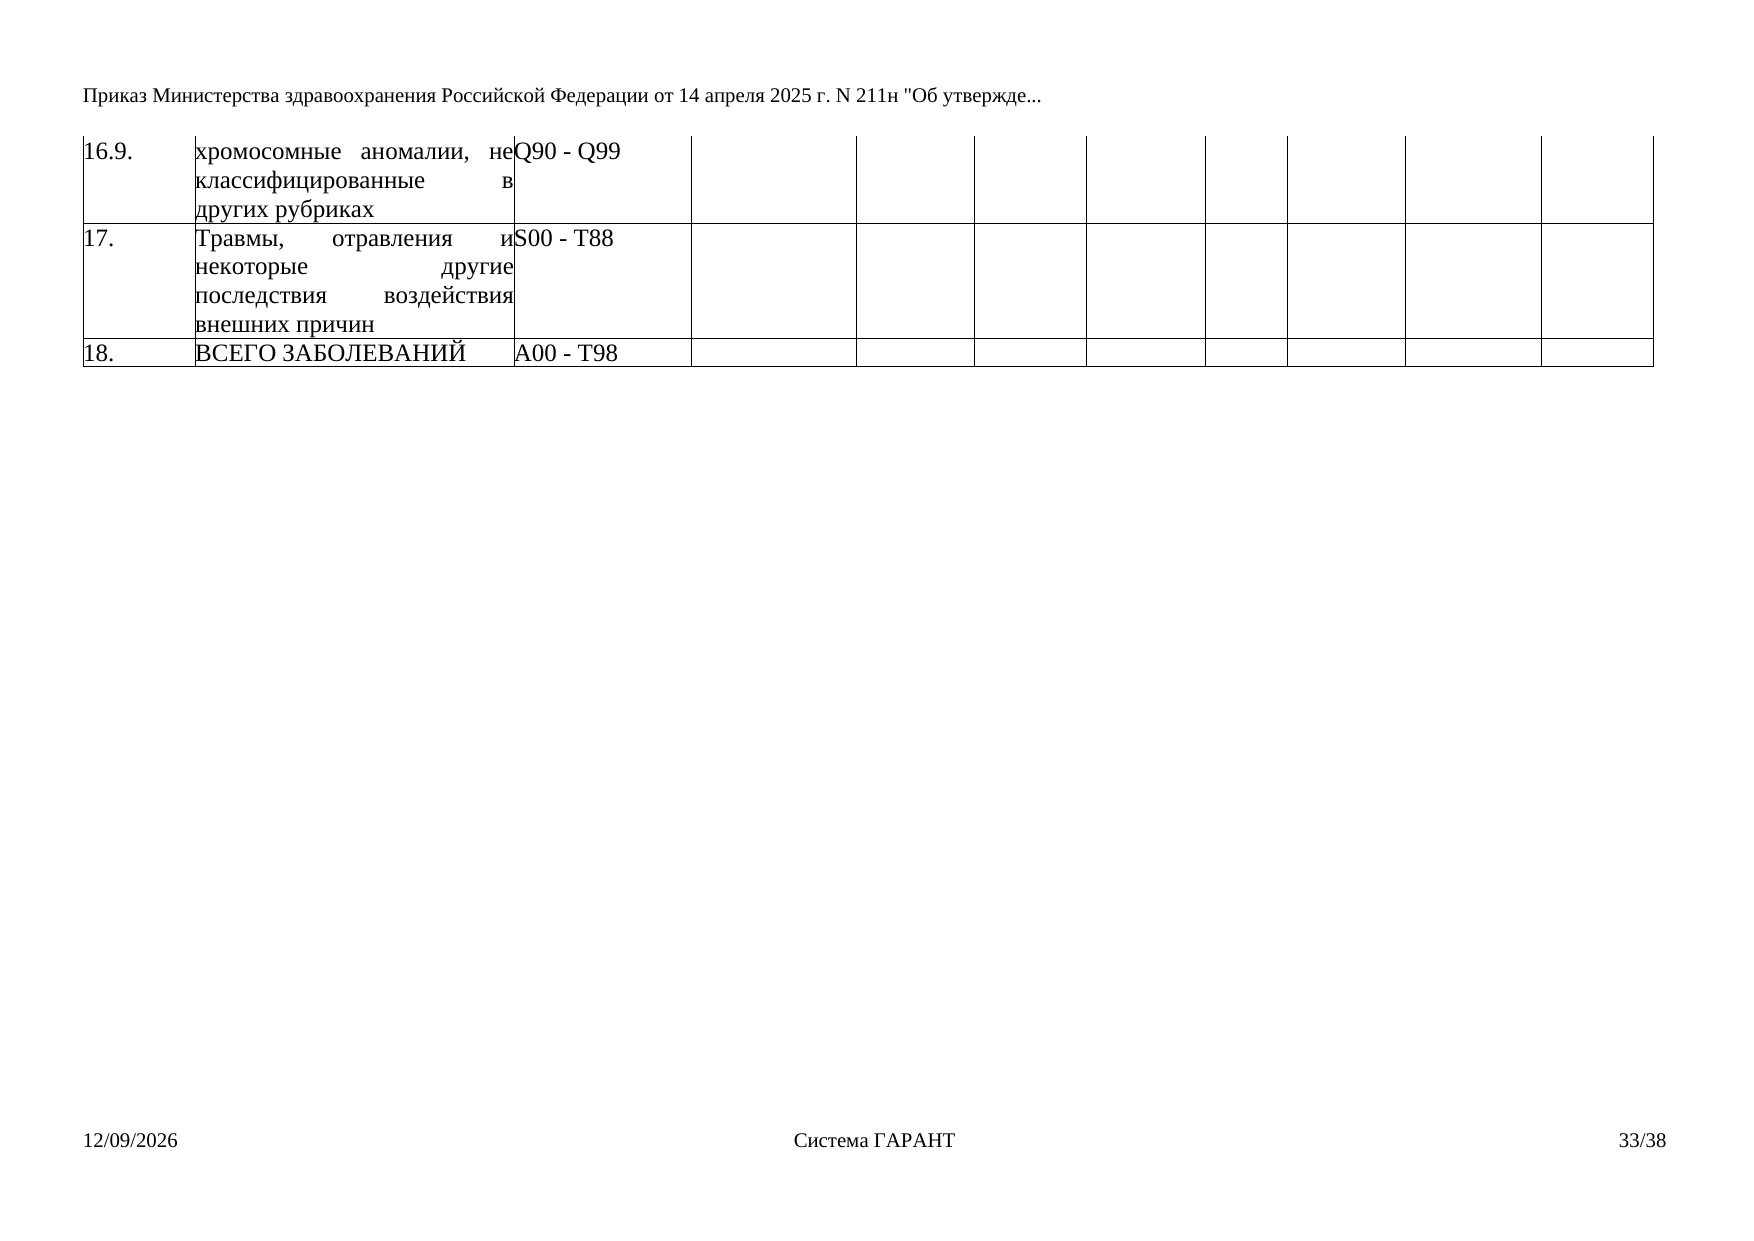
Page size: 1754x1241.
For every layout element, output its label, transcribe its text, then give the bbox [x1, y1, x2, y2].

table_cell [975, 339, 1086, 366]
table_cell [975, 224, 1086, 338]
table_cell [1087, 224, 1205, 338]
table_cell [1087, 339, 1205, 366]
table_cell [1288, 339, 1405, 366]
table_cell 17. [84, 224, 195, 338]
table_cell [975, 136, 1086, 223]
table_cell [1288, 136, 1405, 223]
table_cell Травмы, отравления и некоторые другие последствия воздействия внешних причин [196, 224, 514, 338]
table_cell хромосомные аномалии, не классифицированные в других рубриках [196, 136, 514, 223]
table_cell [1206, 224, 1287, 338]
table_cell [692, 136, 856, 223]
table_cell Q90 - Q99 [515, 136, 691, 223]
table_cell 16.9. [84, 136, 195, 223]
table_cell А00 - Т98 [515, 339, 691, 366]
table_cell [692, 339, 856, 366]
table_cell [857, 339, 974, 366]
table_cell [1206, 136, 1287, 223]
table_cell [1542, 136, 1653, 223]
table_cell [857, 224, 974, 338]
table_cell [1406, 339, 1541, 366]
table_cell [1406, 224, 1541, 338]
table_cell 18. [84, 339, 195, 366]
table_cell [1206, 339, 1287, 366]
table_cell [1542, 224, 1653, 338]
table_cell S00 - Т88 [515, 224, 691, 338]
table_cell [1406, 136, 1541, 223]
table_cell [692, 224, 856, 338]
table_cell [1087, 136, 1205, 223]
table_cell ВСЕГО ЗАБОЛЕВАНИЙ [196, 339, 514, 366]
table_cell [1288, 224, 1405, 338]
table_cell [857, 136, 974, 223]
table_cell [1542, 339, 1653, 366]
